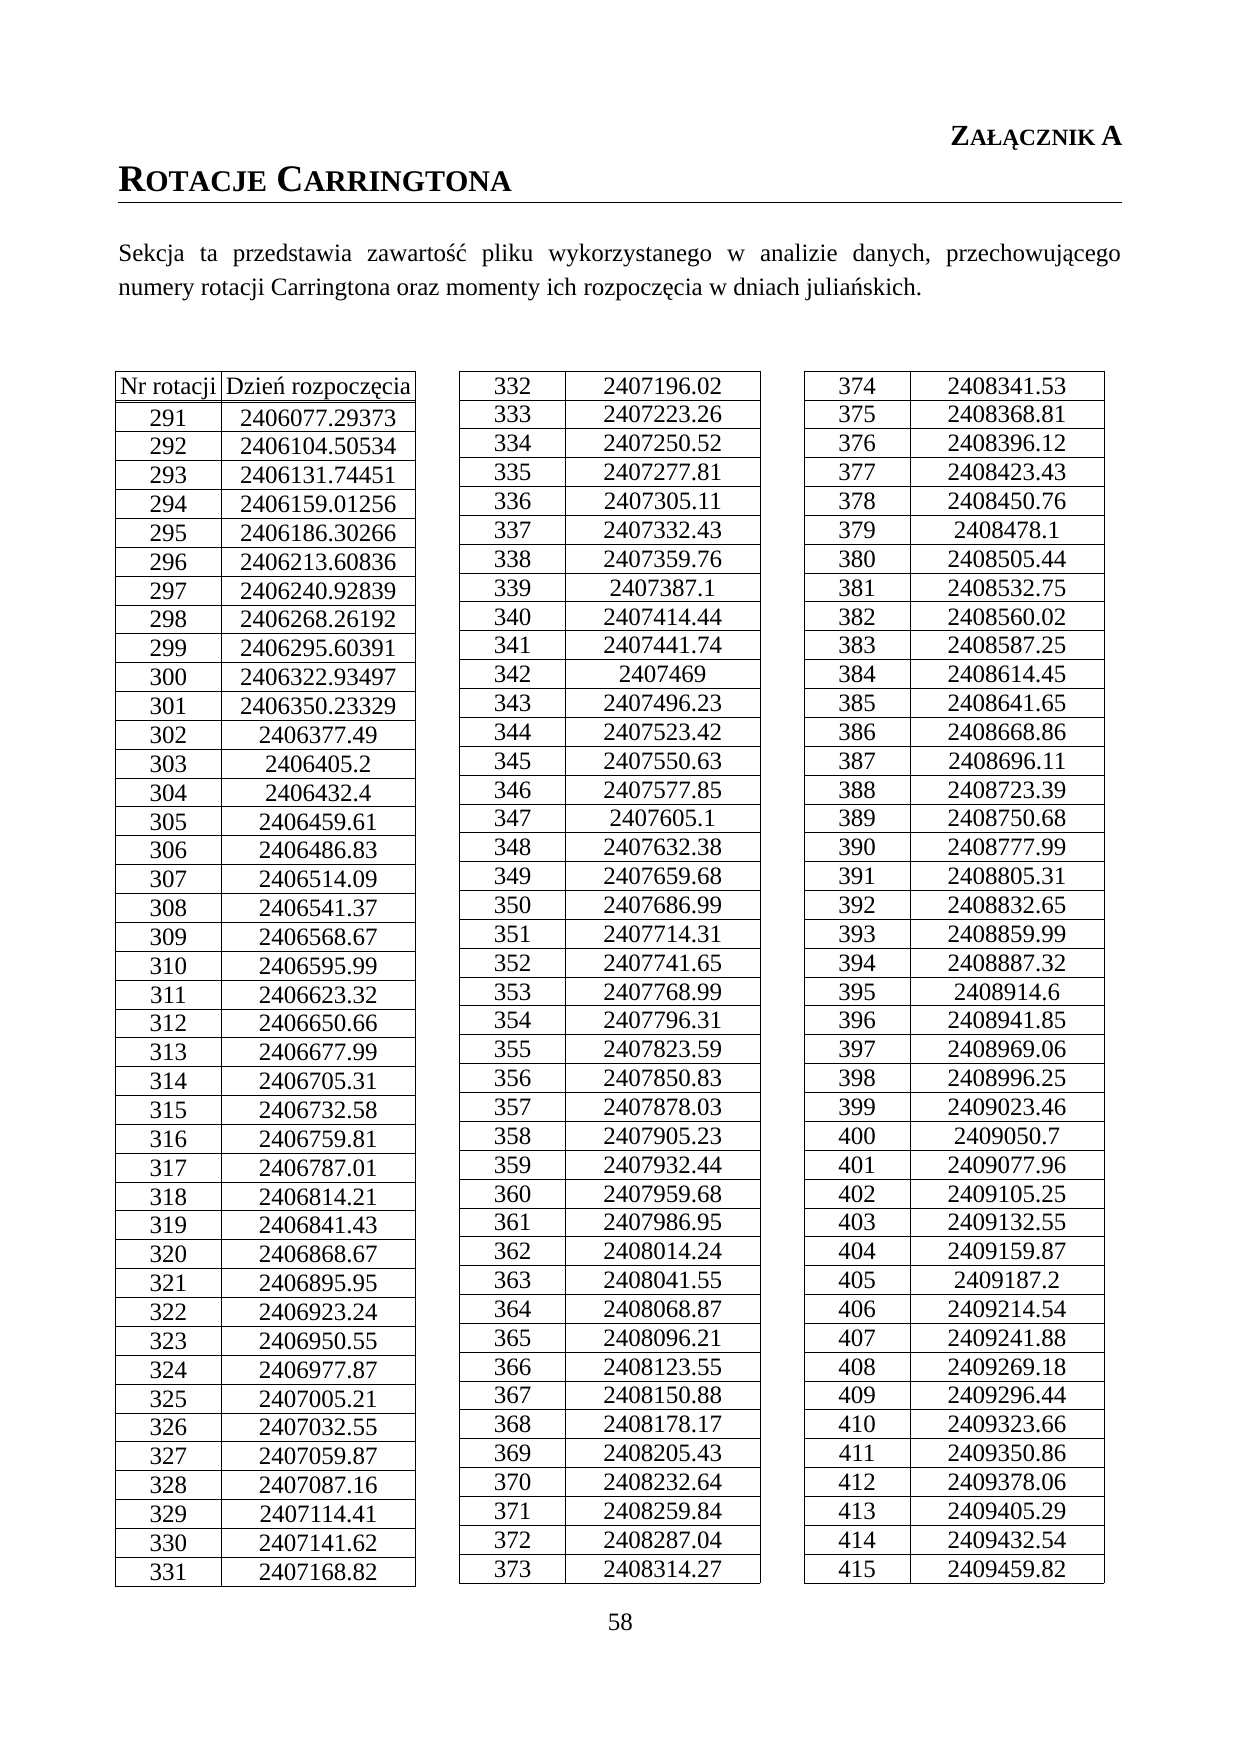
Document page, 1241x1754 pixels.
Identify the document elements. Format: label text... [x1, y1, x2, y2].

table_cell 2406186.30266 [222, 519, 415, 547]
table_cell 2408614.45 [911, 660, 1104, 688]
table_cell 2408205.43 [566, 1439, 760, 1467]
table_cell 359 [460, 1151, 565, 1178]
table_cell 2408478.1 [911, 516, 1104, 544]
table_cell 2408123.55 [566, 1353, 760, 1381]
table_cell 362 [460, 1237, 565, 1265]
table_cell 409 [805, 1382, 910, 1409]
table_cell 310 [116, 952, 221, 979]
table_cell 2408341.53 [911, 372, 1104, 399]
table_cell 2406868.67 [222, 1240, 415, 1268]
table_cell 344 [460, 718, 565, 746]
table_cell 2407959.68 [566, 1180, 760, 1207]
table_cell 2408805.31 [911, 862, 1104, 890]
table_cell 351 [460, 920, 565, 948]
table_cell 2407986.95 [566, 1209, 760, 1236]
table_cell 2408587.25 [911, 631, 1104, 659]
table_cell 315 [116, 1096, 221, 1124]
table_cell 2407441.74 [566, 631, 760, 659]
table_cell 2409432.54 [911, 1526, 1104, 1554]
table_cell 2409132.55 [911, 1209, 1104, 1236]
table_cell 309 [116, 923, 221, 951]
table_cell 338 [460, 545, 565, 573]
table_cell 308 [116, 894, 221, 922]
table_cell 2407768.99 [566, 978, 760, 1005]
table_cell 398 [805, 1064, 910, 1092]
table_cell 333 [460, 401, 565, 428]
table_cell 356 [460, 1064, 565, 1092]
table_cell 2407141.62 [222, 1529, 415, 1557]
table_cell 2408259.84 [566, 1497, 760, 1525]
table_cell 2407469 [566, 660, 760, 688]
table_cell 2408859.99 [911, 920, 1104, 948]
table_cell 407 [805, 1324, 910, 1352]
table_cell 2407114.41 [222, 1500, 415, 1528]
table_cell 324 [116, 1356, 221, 1383]
table_cell 339 [460, 574, 565, 601]
table_cell 2408723.39 [911, 776, 1104, 803]
table_cell 414 [805, 1526, 910, 1554]
table_cell 399 [805, 1093, 910, 1121]
table_cell 305 [116, 807, 221, 835]
table_cell 367 [460, 1382, 565, 1409]
table_cell 2407496.23 [566, 689, 760, 717]
table_cell 370 [460, 1468, 565, 1496]
table_header Nr rotacji [116, 372, 221, 399]
table_cell 378 [805, 487, 910, 515]
table_cell 401 [805, 1151, 910, 1178]
table_cell 2406240.92839 [222, 577, 415, 604]
table_cell 404 [805, 1237, 910, 1265]
table_cell 2407523.42 [566, 718, 760, 746]
table_cell 329 [116, 1500, 221, 1528]
table_cell 2406432.4 [222, 779, 415, 806]
table_cell 2407850.83 [566, 1064, 760, 1092]
table_cell 294 [116, 490, 221, 518]
table_cell 2409050.7 [911, 1122, 1104, 1150]
table_cell 342 [460, 660, 565, 688]
table_cell 403 [805, 1209, 910, 1236]
table_cell 2407196.02 [566, 372, 760, 399]
table_cell 2407823.59 [566, 1035, 760, 1063]
table_cell 327 [116, 1442, 221, 1470]
table_cell 408 [805, 1353, 910, 1381]
table_cell 2408368.81 [911, 401, 1104, 428]
table_cell 341 [460, 631, 565, 659]
table_cell 385 [805, 689, 910, 717]
table_cell 2408777.99 [911, 833, 1104, 861]
table_cell 297 [116, 577, 221, 604]
table_cell 2406541.37 [222, 894, 415, 922]
table_cell 304 [116, 779, 221, 806]
table_cell 387 [805, 747, 910, 774]
table_cell 307 [116, 865, 221, 893]
table_cell 291 [116, 403, 221, 431]
table_cell 391 [805, 862, 910, 890]
table_cell 2409350.86 [911, 1439, 1104, 1467]
table_cell 337 [460, 516, 565, 544]
table_cell 2406459.61 [222, 807, 415, 835]
table_cell 2407305.11 [566, 487, 760, 515]
table_cell 2408532.75 [911, 574, 1104, 601]
table_cell 2408560.02 [911, 602, 1104, 630]
table_cell 2409269.18 [911, 1353, 1104, 1381]
table_cell 2406787.01 [222, 1154, 415, 1182]
table_cell 377 [805, 458, 910, 486]
table_cell 2409378.06 [911, 1468, 1104, 1496]
table_cell 363 [460, 1266, 565, 1294]
table_cell 296 [116, 548, 221, 576]
table_cell 386 [805, 718, 910, 746]
table_cell 2408041.55 [566, 1266, 760, 1294]
table_cell 2406677.99 [222, 1038, 415, 1066]
table_cell 2408232.64 [566, 1468, 760, 1496]
table_cell 2407359.76 [566, 545, 760, 573]
table_cell 368 [460, 1410, 565, 1438]
table_cell 2409214.54 [911, 1295, 1104, 1323]
table_cell 350 [460, 891, 565, 919]
table_cell 2406377.49 [222, 721, 415, 749]
table_cell 354 [460, 1006, 565, 1034]
table_cell 390 [805, 833, 910, 861]
table_cell 2409023.46 [911, 1093, 1104, 1121]
table_cell 322 [116, 1298, 221, 1326]
table_cell 2407659.68 [566, 862, 760, 890]
table_cell 2409405.29 [911, 1497, 1104, 1525]
table_cell 331 [116, 1558, 221, 1586]
table_header Dzień rozpoczęcia [222, 372, 415, 399]
table_cell 320 [116, 1240, 221, 1268]
table_cell 295 [116, 519, 221, 547]
table_cell 321 [116, 1269, 221, 1297]
table_cell 334 [460, 429, 565, 457]
table_cell 345 [460, 747, 565, 774]
table_cell 2409296.44 [911, 1382, 1104, 1409]
table_cell 2406759.81 [222, 1125, 415, 1153]
table_cell 366 [460, 1353, 565, 1381]
table_cell 405 [805, 1266, 910, 1294]
table_cell 2406841.43 [222, 1211, 415, 1239]
table_cell 313 [116, 1038, 221, 1066]
table_cell 2407932.44 [566, 1151, 760, 1178]
table_cell 2408096.21 [566, 1324, 760, 1352]
table_cell 379 [805, 516, 910, 544]
table_cell 316 [116, 1125, 221, 1153]
table_cell 328 [116, 1471, 221, 1499]
table_cell 2409077.96 [911, 1151, 1104, 1178]
table_cell 2408969.06 [911, 1035, 1104, 1063]
table_cell 298 [116, 606, 221, 633]
table_cell 389 [805, 805, 910, 832]
table_cell 330 [116, 1529, 221, 1557]
table_cell 360 [460, 1180, 565, 1207]
table_cell 2407277.81 [566, 458, 760, 486]
table_cell 358 [460, 1122, 565, 1150]
table_cell 2406295.60391 [222, 634, 415, 662]
table_cell 2406077.29373 [222, 403, 415, 431]
table_cell 326 [116, 1414, 221, 1441]
table_cell 301 [116, 692, 221, 720]
table_cell 2408914.6 [911, 978, 1104, 1005]
table_cell 312 [116, 1010, 221, 1037]
table_cell 2406268.26192 [222, 606, 415, 633]
table_cell 382 [805, 602, 910, 630]
table_cell 412 [805, 1468, 910, 1496]
table_cell 2408178.17 [566, 1410, 760, 1438]
table_cell 2406732.58 [222, 1096, 415, 1124]
table_cell 397 [805, 1035, 910, 1063]
table_cell 393 [805, 920, 910, 948]
table_cell 383 [805, 631, 910, 659]
table_cell 2406131.74451 [222, 461, 415, 489]
table_cell 2407714.31 [566, 920, 760, 948]
table_cell 302 [116, 721, 221, 749]
table_cell 2407223.26 [566, 401, 760, 428]
table_cell 2406814.21 [222, 1183, 415, 1210]
table_cell 2409159.87 [911, 1237, 1104, 1265]
table_cell 2408014.24 [566, 1237, 760, 1265]
table_cell 2406405.2 [222, 750, 415, 778]
table_cell 392 [805, 891, 910, 919]
table_cell 2408887.32 [911, 949, 1104, 977]
table_cell 2407032.55 [222, 1414, 415, 1441]
table_cell 2406350.23329 [222, 692, 415, 720]
table_cell 332 [460, 372, 565, 399]
table_cell 2406213.60836 [222, 548, 415, 576]
table_cell 364 [460, 1295, 565, 1323]
table_cell 2406595.99 [222, 952, 415, 979]
table_cell 2407577.85 [566, 776, 760, 803]
table_cell 2409459.82 [911, 1555, 1104, 1582]
table_cell 325 [116, 1385, 221, 1412]
table_cell 2406977.87 [222, 1356, 415, 1383]
table_cell 2408287.04 [566, 1526, 760, 1554]
table_cell 293 [116, 461, 221, 489]
table_cell 2409105.25 [911, 1180, 1104, 1207]
table_cell 2406104.50534 [222, 432, 415, 460]
table_cell 373 [460, 1555, 565, 1582]
table_cell 2409241.88 [911, 1324, 1104, 1352]
table_cell 2406950.55 [222, 1327, 415, 1355]
table_cell 318 [116, 1183, 221, 1210]
table_cell 2408832.65 [911, 891, 1104, 919]
table_cell 375 [805, 401, 910, 428]
table_cell 2406322.93497 [222, 663, 415, 691]
table_cell 361 [460, 1209, 565, 1236]
table_cell 311 [116, 981, 221, 1008]
table_cell 371 [460, 1497, 565, 1525]
table_cell 381 [805, 574, 910, 601]
table_cell 2408750.68 [911, 805, 1104, 832]
table_cell 365 [460, 1324, 565, 1352]
table_cell 2407414.44 [566, 602, 760, 630]
table_cell 406 [805, 1295, 910, 1323]
table_cell 2407168.82 [222, 1558, 415, 1586]
table_cell 343 [460, 689, 565, 717]
table_cell 2406486.83 [222, 836, 415, 864]
table_cell 394 [805, 949, 910, 977]
table_cell 2407387.1 [566, 574, 760, 601]
table_cell 395 [805, 978, 910, 1005]
table_cell 2409323.66 [911, 1410, 1104, 1438]
table_cell 2406895.95 [222, 1269, 415, 1297]
table_cell 388 [805, 776, 910, 803]
table_cell 319 [116, 1211, 221, 1239]
table_cell 2408696.11 [911, 747, 1104, 774]
table_cell 340 [460, 602, 565, 630]
table_cell 2407332.43 [566, 516, 760, 544]
table_cell 2407087.16 [222, 1471, 415, 1499]
table_cell 314 [116, 1067, 221, 1095]
table_cell 411 [805, 1439, 910, 1467]
table_cell 2406705.31 [222, 1067, 415, 1095]
table_cell 352 [460, 949, 565, 977]
subtitle Załącznik A [118, 118, 1122, 152]
table_cell 2408641.65 [911, 689, 1104, 717]
table_cell 292 [116, 432, 221, 460]
table_cell 336 [460, 487, 565, 515]
table_cell 357 [460, 1093, 565, 1121]
table_cell 413 [805, 1497, 910, 1525]
table_cell 348 [460, 833, 565, 861]
table_cell 396 [805, 1006, 910, 1034]
table_cell 2407905.23 [566, 1122, 760, 1150]
table_cell 2406159.01256 [222, 490, 415, 518]
table_cell 2407605.1 [566, 805, 760, 832]
table_cell 400 [805, 1122, 910, 1150]
table_cell 2408423.43 [911, 458, 1104, 486]
table_cell 317 [116, 1154, 221, 1182]
table_cell 376 [805, 429, 910, 457]
table_cell 2407796.31 [566, 1006, 760, 1034]
table_cell 349 [460, 862, 565, 890]
table_cell 2408150.88 [566, 1382, 760, 1409]
table_cell 355 [460, 1035, 565, 1063]
table_cell 380 [805, 545, 910, 573]
table_cell 346 [460, 776, 565, 803]
table_cell 2409187.2 [911, 1266, 1104, 1294]
table_cell 2408668.86 [911, 718, 1104, 746]
table_cell 335 [460, 458, 565, 486]
table_cell 2407878.03 [566, 1093, 760, 1121]
table_cell 2408996.25 [911, 1064, 1104, 1092]
table_cell 2407250.52 [566, 429, 760, 457]
table_cell 402 [805, 1180, 910, 1207]
table_cell 2408314.27 [566, 1555, 760, 1582]
table_cell 415 [805, 1555, 910, 1582]
table_cell 2408450.76 [911, 487, 1104, 515]
table_cell 303 [116, 750, 221, 778]
table_cell 300 [116, 663, 221, 691]
table_cell 2407632.38 [566, 833, 760, 861]
table_cell 2407059.87 [222, 1442, 415, 1470]
table_cell 323 [116, 1327, 221, 1355]
table_cell 374 [805, 372, 910, 399]
table_cell 372 [460, 1526, 565, 1554]
table_cell 353 [460, 978, 565, 1005]
table_cell 2407550.63 [566, 747, 760, 774]
table_cell 2408068.87 [566, 1295, 760, 1323]
table_cell 2406623.32 [222, 981, 415, 1008]
table_cell 2406568.67 [222, 923, 415, 951]
table_cell 2406650.66 [222, 1010, 415, 1037]
text Sekcja ta przedstawia zawartość pliku wykorzystanego w analizie danych, przechowującego numery rotacji Carringtona oraz momenty ich rozpoczęcia w dniach juliańskich. [118, 238, 1122, 301]
table_cell 2407686.99 [566, 891, 760, 919]
table_cell 306 [116, 836, 221, 864]
table_cell 410 [805, 1410, 910, 1438]
table_cell 2407005.21 [222, 1385, 415, 1412]
table_cell 347 [460, 805, 565, 832]
subtitle Rotacje Carringtona [118, 157, 1122, 202]
table_cell 2408505.44 [911, 545, 1104, 573]
table_cell 2406923.24 [222, 1298, 415, 1326]
table_cell 2408941.85 [911, 1006, 1104, 1034]
table_cell 2408396.12 [911, 429, 1104, 457]
table_cell 299 [116, 634, 221, 662]
table_cell 2407741.65 [566, 949, 760, 977]
table_cell 384 [805, 660, 910, 688]
table_cell 2406514.09 [222, 865, 415, 893]
table_cell 369 [460, 1439, 565, 1467]
